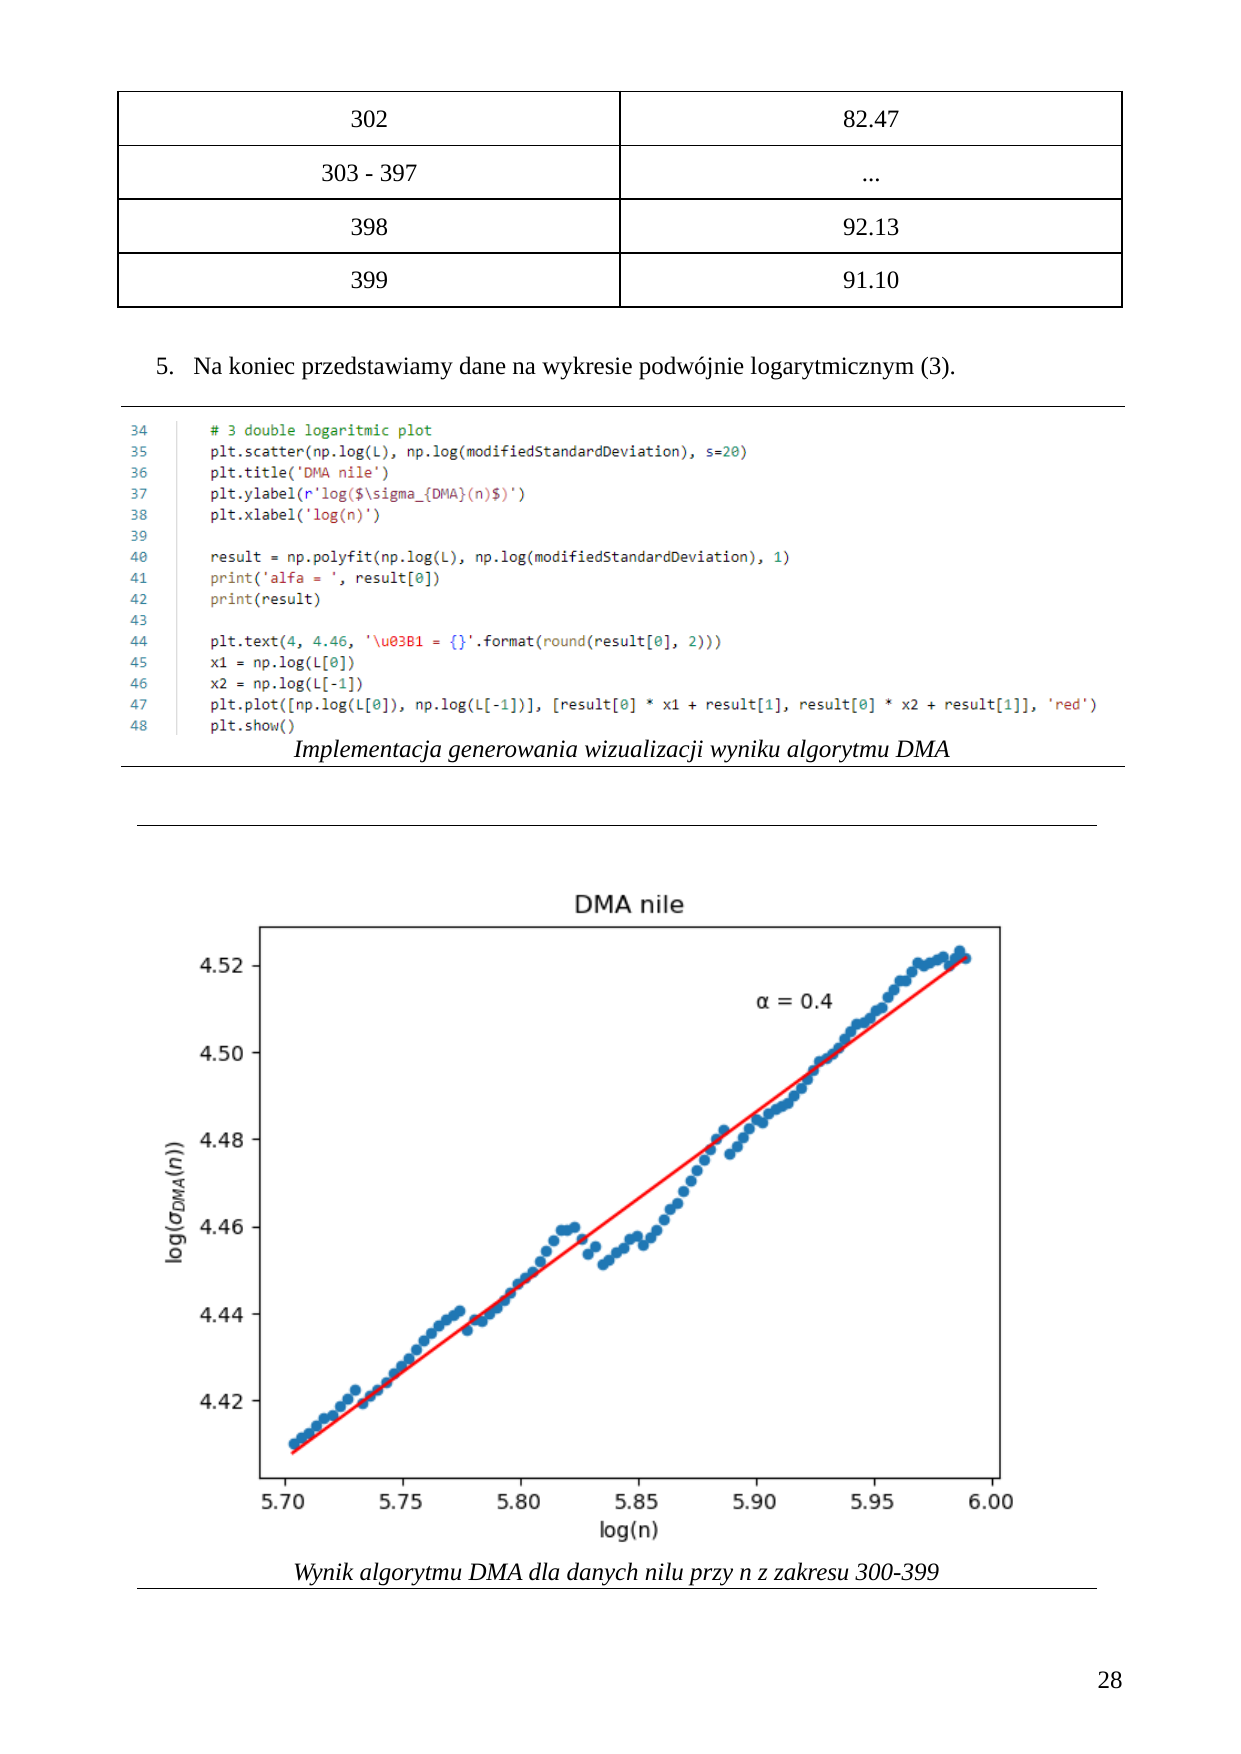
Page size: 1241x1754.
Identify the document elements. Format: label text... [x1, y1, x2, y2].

text Implementacja generowania wizualizacji wyniku algorytmu DMA [124, 735, 1122, 763]
table_cell 302 [119, 92, 619, 144]
list Na koniec przedstawiamy dane na wykresie podwójnie logarytmicznym (3). [156, 351, 1122, 379]
table_cell ... [621, 146, 1121, 198]
table_cell 303 - 397 [119, 146, 619, 198]
table_cell 92.13 [621, 200, 1121, 252]
table_cell 91.10 [621, 254, 1121, 306]
picture [140, 841, 1095, 1557]
table_cell 82.47 [621, 92, 1121, 144]
picture [123, 421, 1123, 735]
table_cell 399 [119, 254, 619, 306]
text Wynik algorytmu DMA dla danych nilu przy n z zakresu 300-399 [140, 1557, 1094, 1585]
table_cell 398 [119, 200, 619, 252]
